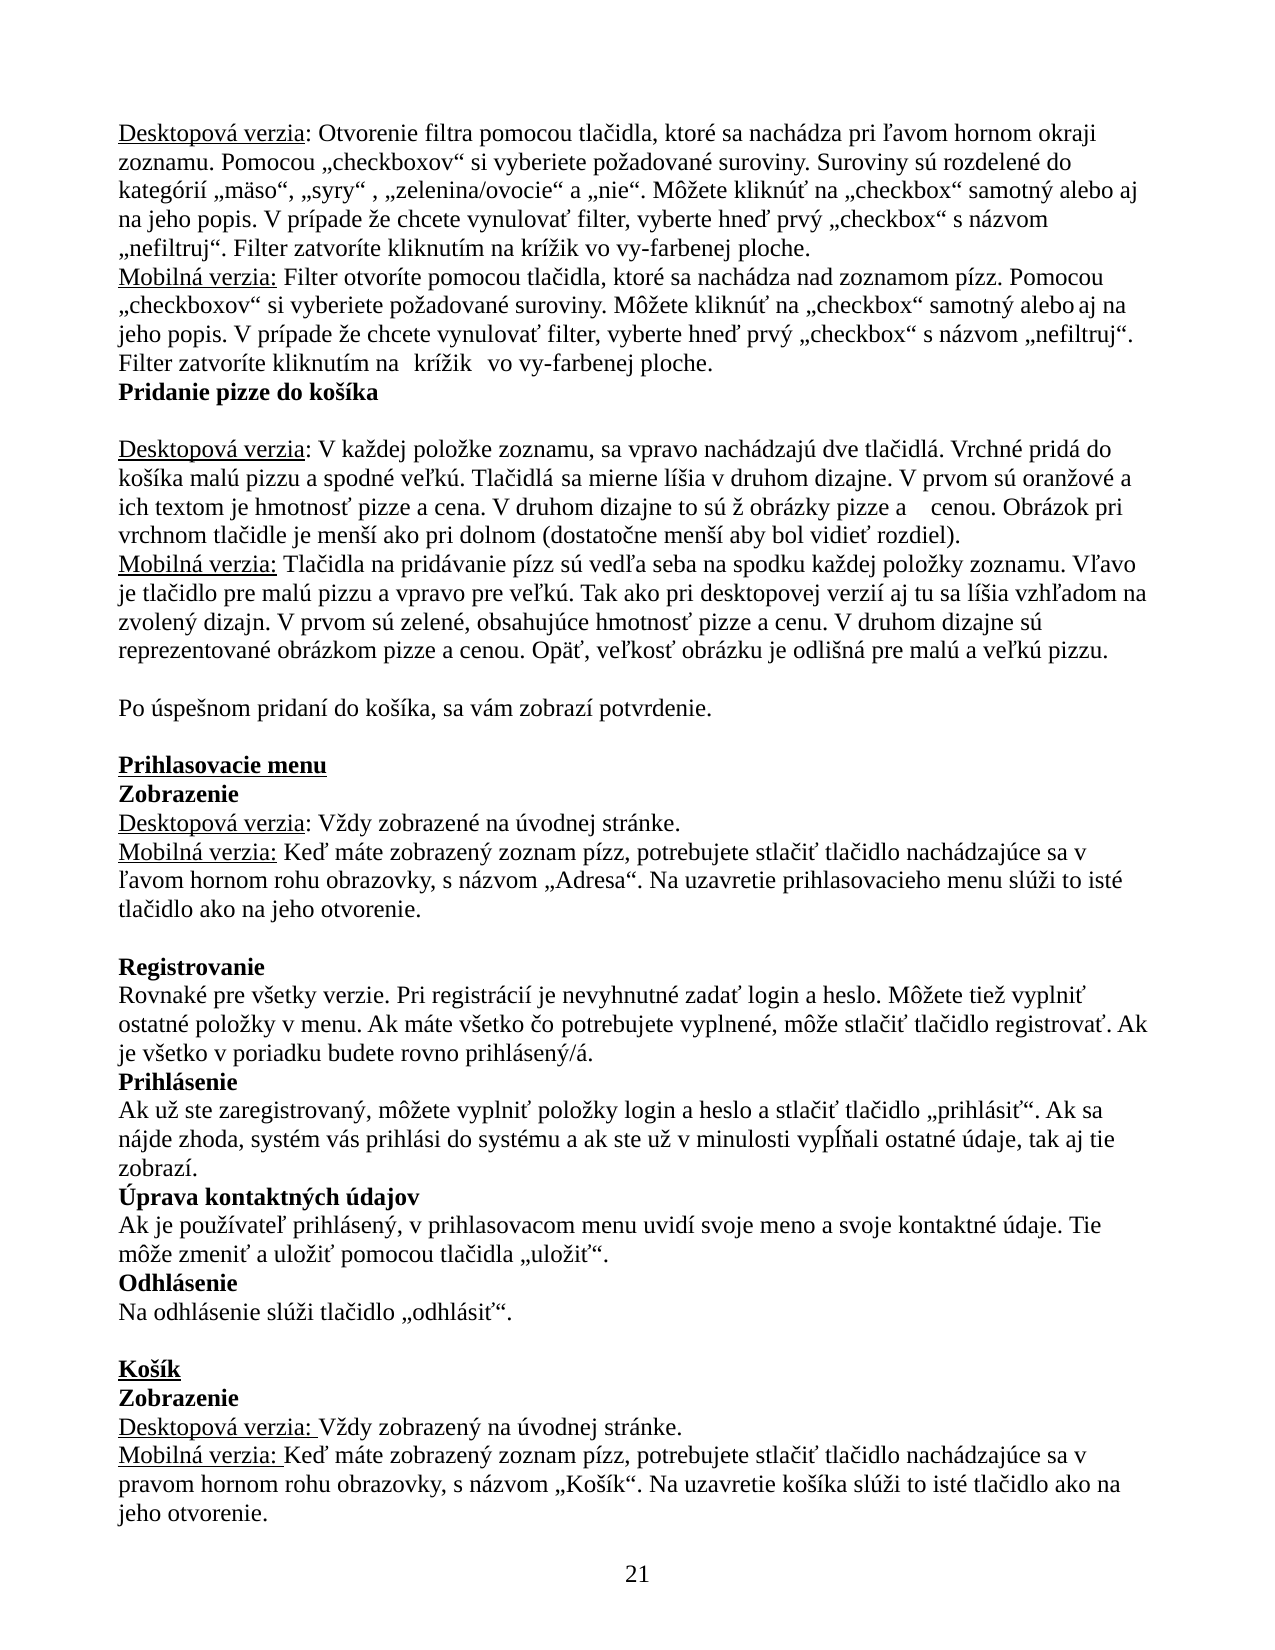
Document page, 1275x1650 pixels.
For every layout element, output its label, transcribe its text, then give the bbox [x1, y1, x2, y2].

text Ak je používateľ prihlásený, v prihlasovacom menu uvidí svoje meno a svoje kontaktné údaje. Tie môže zmeniť a uložiť pomocou tlačidla „uložiť“. [118, 1211, 1157, 1268]
text Desktopová verzia: V každej položke zoznamu, sa vpravo nachádzajú dve tlačidlá. Vrchné pridá do košíka malú pizzu a spodné veľkú. Tlačidlá sa mierne líšia v druhom dizajne. V prvom sú oranžové a ich textom je hmotnosť pizze a cena. V druhom dizajne to sú ž obrázky pizze a cenou. Obrázok pri vrchnom tlačidle je menší ako pri dolnom (dostatočne menší aby bol vidieť rozdiel). [118, 434, 1157, 549]
text Po úspešnom pridaní do košíka, sa vám zobrazí potvrdenie. [118, 693, 1157, 722]
text Zobrazenie [118, 1383, 1157, 1412]
text Mobilná verzia: Filter otvoríte pomocou tlačidla, ktoré sa nachádza nad zoznamom pízz. Pomocou „checkboxov“ si vyberiete požadované suroviny. Môžete kliknúť na „checkbox“ samotný alebo aj na jeho popis. V prípade že chcete vynulovať filter, vyberte hneď prvý „checkbox“ s názvom „nefiltruj“. Filter zatvoríte kliknutím na krížik vo vy-farbenej ploche. [118, 262, 1157, 377]
text Na odhlásenie slúži tlačidlo „odhlásiť“. [118, 1297, 1157, 1326]
text Mobilná verzia: Tlačidla na pridávanie pízz sú vedľa seba na spodku každej položky zoznamu. Vľavo je tlačidlo pre malú pizzu a vpravo pre veľkú. Tak ako pri desktopovej verzií aj tu sa líšia vzhľadom na zvolený dizajn. V prvom sú zelené, obsahujúce hmotnosť pizze a cenu. V druhom dizajne sú reprezentované obrázkom pizze a cenou. Opäť, veľkosť obrázku je odlišná pre malú a veľkú pizzu. [118, 549, 1157, 664]
text Rovnaké pre všetky verzie. Pri registrácií je nevyhnutné zadať login a heslo. Môžete tiež vyplniť ostatné položky v menu. Ak máte všetko čo potrebujete vyplnené, môže stlačiť tlačidlo registrovať. Ak je všetko v poriadku budete rovno prihlásený/á. [118, 981, 1157, 1067]
text Mobilná verzia: Keď máte zobrazený zoznam pízz, potrebujete stlačiť tlačidlo nachádzajúce sa v pravom hornom rohu obrazovky, s názvom „Košík“. Na uzavretie košíka slúži to isté tlačidlo ako na jeho otvorenie. [118, 1441, 1157, 1527]
text Prihlásenie [118, 1067, 1157, 1096]
text Desktopová verzia: Vždy zobrazený na úvodnej stránke. [118, 1412, 1157, 1441]
text Pridanie pizze do košíka [118, 377, 1157, 406]
text Košík [118, 1354, 1157, 1383]
text Desktopová verzia: Vždy zobrazené na úvodnej stránke. [118, 808, 1157, 837]
text Desktopová verzia: Otvorenie filtra pomocou tlačidla, ktoré sa nachádza pri ľavom hornom okraji zoznamu. Pomocou „checkboxov“ si vyberiete požadované suroviny. Suroviny sú rozdelené do kategórií „mäso“, „syry“ , „zelenina/ovocie“ a „nie“. Môžete kliknúť na „checkbox“ samotný alebo aj na jeho popis. V prípade že chcete vynulovať filter, vyberte hneď prvý „checkbox“ s názvom „nefiltruj“. Filter zatvoríte kliknutím na krížik vo vy-farbenej ploche. [118, 118, 1157, 262]
text Prihlasovacie menu [118, 751, 1157, 779]
text Mobilná verzia: Keď máte zobrazený zoznam pízz, potrebujete stlačiť tlačidlo nachádzajúce sa v ľavom hornom rohu obrazovky, s názvom „Adresa“. Na uzavretie prihlasovacieho menu slúži to isté tlačidlo ako na jeho otvorenie. [118, 837, 1157, 923]
text Odhlásenie [118, 1268, 1157, 1297]
text Registrovanie [118, 952, 1157, 981]
text Zobrazenie [118, 779, 1157, 808]
text Úprava kontaktných údajov [118, 1182, 1157, 1211]
text Ak už ste zaregistrovaný, môžete vyplniť položky login a heslo a stlačiť tlačidlo „prihlásiť“. Ak sa nájde zhoda, systém vás prihlási do systému a ak ste už v minulosti vypĺňali ostatné údaje, tak aj tie zobrazí. [118, 1096, 1157, 1182]
